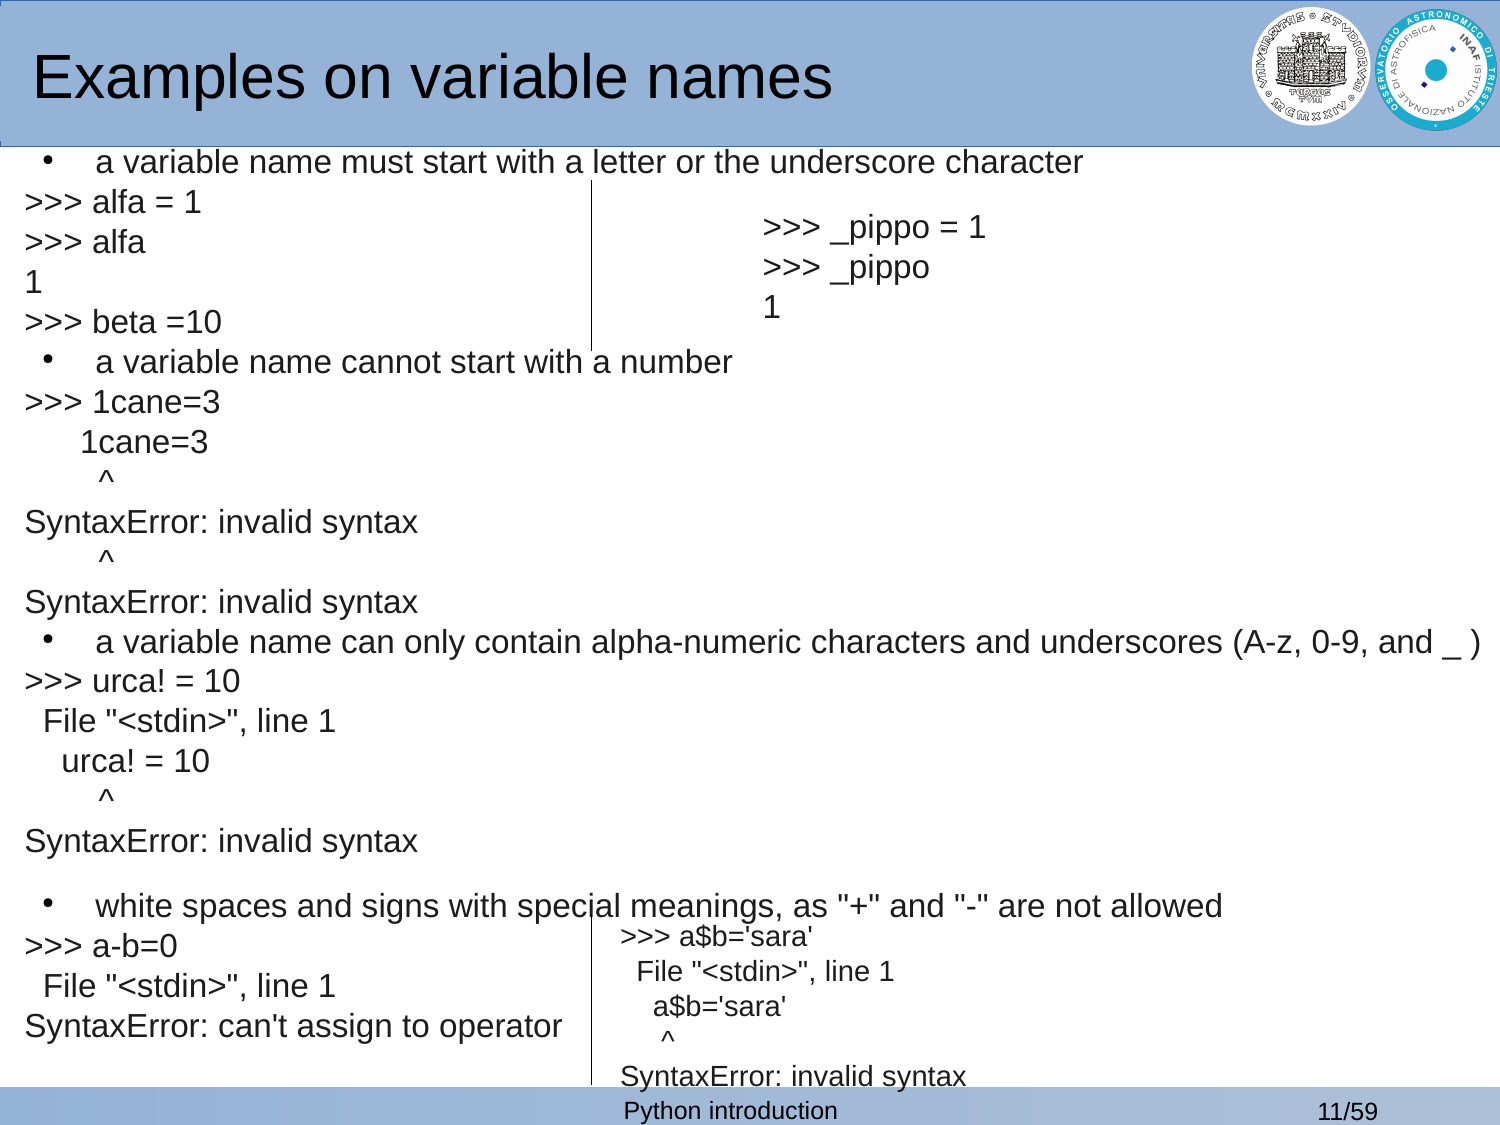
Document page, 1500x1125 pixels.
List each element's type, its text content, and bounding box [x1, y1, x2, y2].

list >>> _pippo = 1 >>> _pippo 1 [747, 197, 1280, 350]
list a variable name must start with a letter or the underscore character >>> alfa = 1 >>> alfa 1 >>> beta =10 a variable name cannot start with a number >>> 1cane=3 1cane=3 ^ SyntaxError: invalid syntax ^ SyntaxError: invalid syntax a variable name can only contain alpha-numeric characters and underscores (A-z, 0-9, and _ ) >>> urca! = 10 File "<stdin>", line 1 urca! = 10 ^ SyntaxError: invalid syntax white spaces and signs with special meanings, as "+" and "-" are not allowed >>> a-b=0 File "<stdin>", line 1 SyntaxError: can't assign to operator [9, 132, 1500, 1006]
picture [1252, 0, 1500, 132]
list >>> a$b='sara' File "<stdin>", line 1 a$b='sara' ^ SyntaxError: invalid syntax [605, 909, 1137, 1091]
text_box Examples on variable names [0, 5, 1243, 141]
